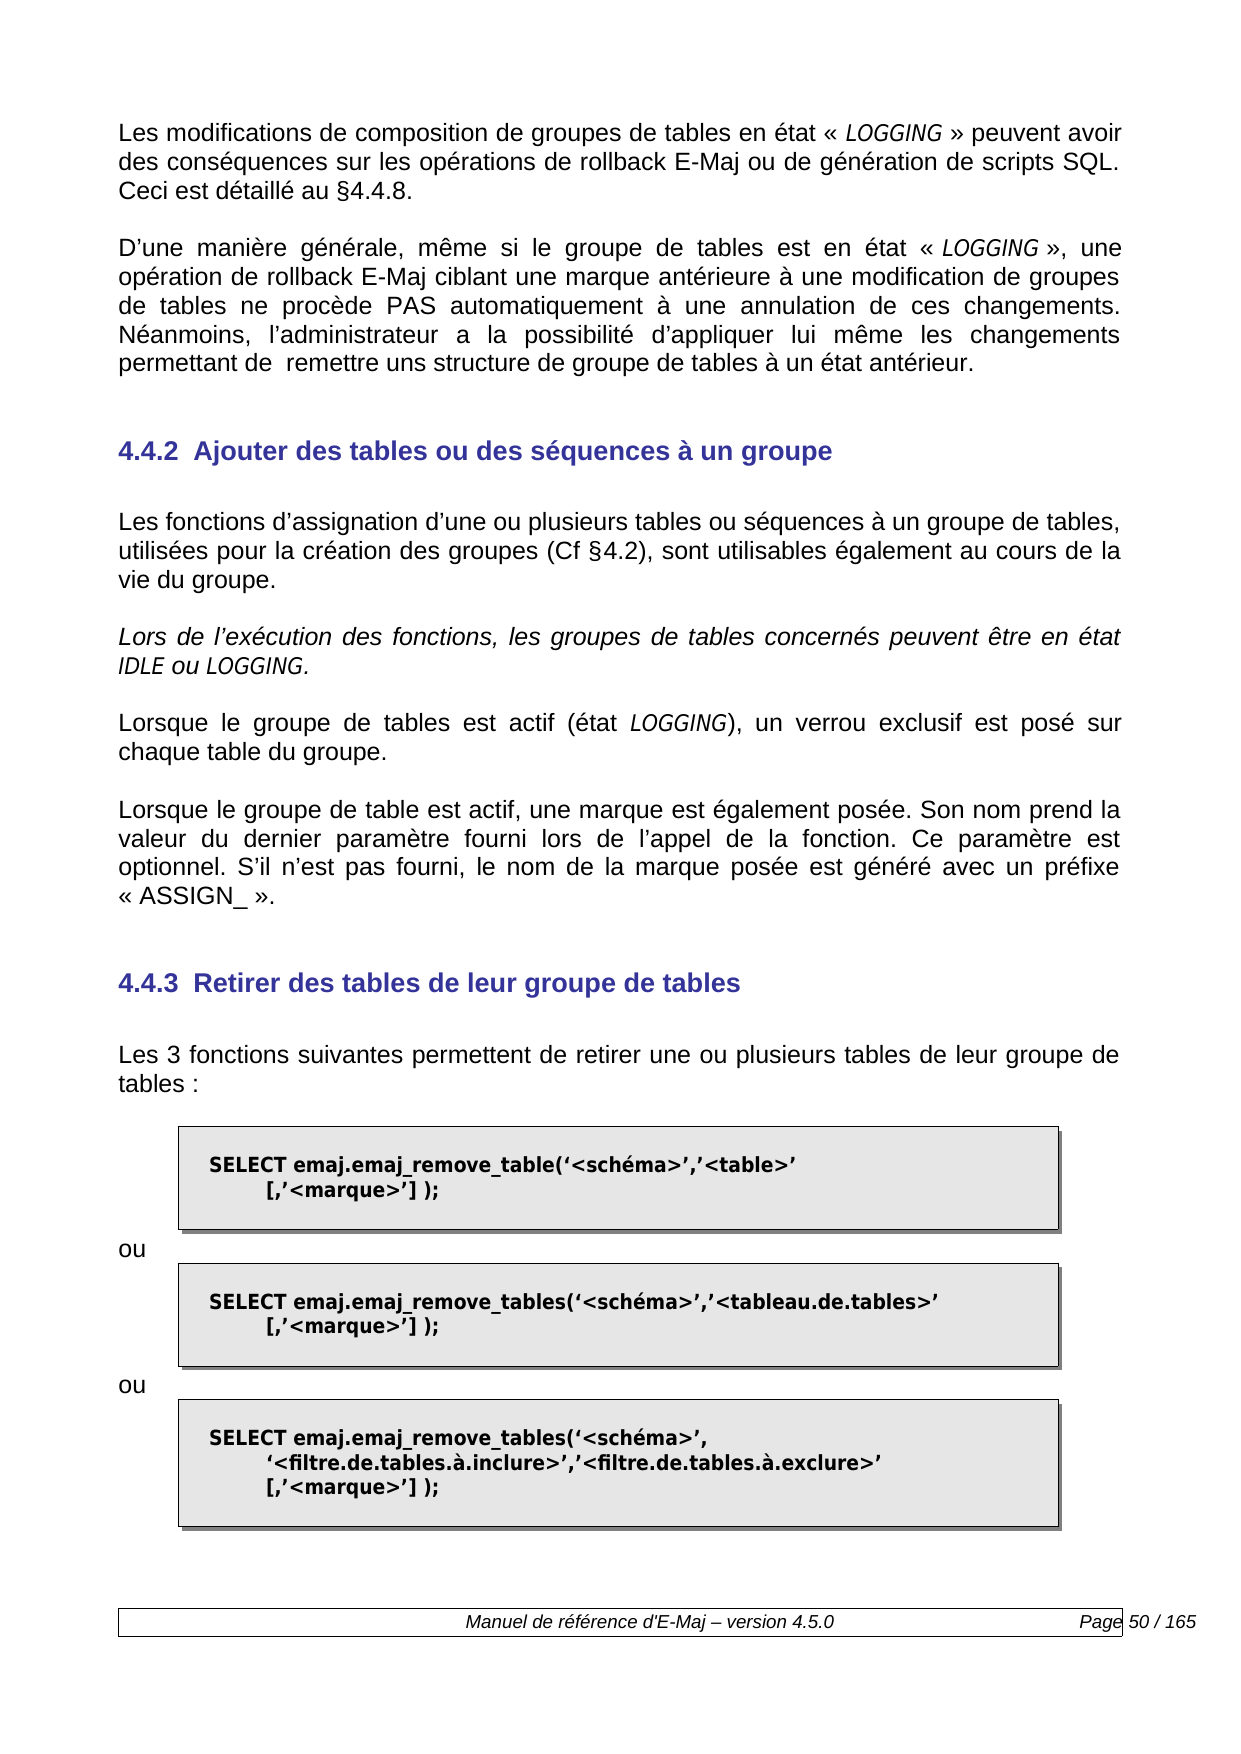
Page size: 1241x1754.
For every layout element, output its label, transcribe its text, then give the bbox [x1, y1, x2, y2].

text Les 3 fonctions suivantes permettent de retirer une ou plusieurs tables de leur groupe de tables : [118, 1040, 1122, 1097]
text Lorsque le groupe de tables est actif (état LOGGING), un verrou exclusif est posé sur chaque table du groupe. [118, 708, 1122, 766]
text [,’<marque>’] ); [179, 1472, 1058, 1496]
text SELECT emaj.emaj_remove_tables(‘<schéma>’, [179, 1423, 1058, 1448]
text Les fonctions d’assignation d’une ou plusieurs tables ou séquences à un groupe de tables, utilisées pour la création des groupes (Cf §4.2), sont utilisables également au cours de la vie du groupe. [118, 507, 1122, 593]
text ou [118, 1370, 1122, 1399]
text [,’<marque>’] ); [179, 1174, 1058, 1199]
text ‘<filtre.de.tables.à.inclure>’,’<filtre.de.tables.à.exclure>’ [179, 1448, 1058, 1472]
text Lors de l’exécution des fonctions, les groupes de tables concernés peuvent être en état IDLE ou LOGGING. [118, 622, 1122, 680]
text D’une manière générale, même si le groupe de tables est en état « LOGGING », une opération de rollback E-Maj ciblant une marque antérieure à une modification de groupes de tables ne procède PAS automatiquement à une annulation de ces changements. Néanmoins, l’administrateur a la possibilité d’appliquer lui même les changements permettant de remettre uns structure de groupe de tables à un état antérieur. [118, 233, 1122, 377]
text SELECT emaj.emaj_remove_tables(‘<schéma>’,’<tableau.de.tables>’ [179, 1287, 1058, 1311]
subtitle Ajouter des tables ou des séquences à un groupe [118, 434, 1122, 466]
subtitle Retirer des tables de leur groupe de tables [118, 967, 1122, 998]
text SELECT emaj.emaj_remove_table(‘<schéma>’,’<table>’ [179, 1150, 1058, 1174]
text Lorsque le groupe de table est actif, une marque est également posée. Son nom prend la valeur du dernier paramètre fourni lors de l’appel de la fonction. Ce paramètre est optionnel. S’il n’est pas fourni, le nom de la marque posée est généré avec un préfixe « ASSIGN_ ». [118, 795, 1122, 910]
text Les modifications de composition de groupes de tables en état « LOGGING » peuvent avoir des conséquences sur les opérations de rollback E-Maj ou de génération de scripts SQL. Ceci est détaillé au §4.4.8. [118, 118, 1122, 204]
text [,’<marque>’] ); [179, 1311, 1058, 1335]
text ou [118, 1234, 1122, 1263]
